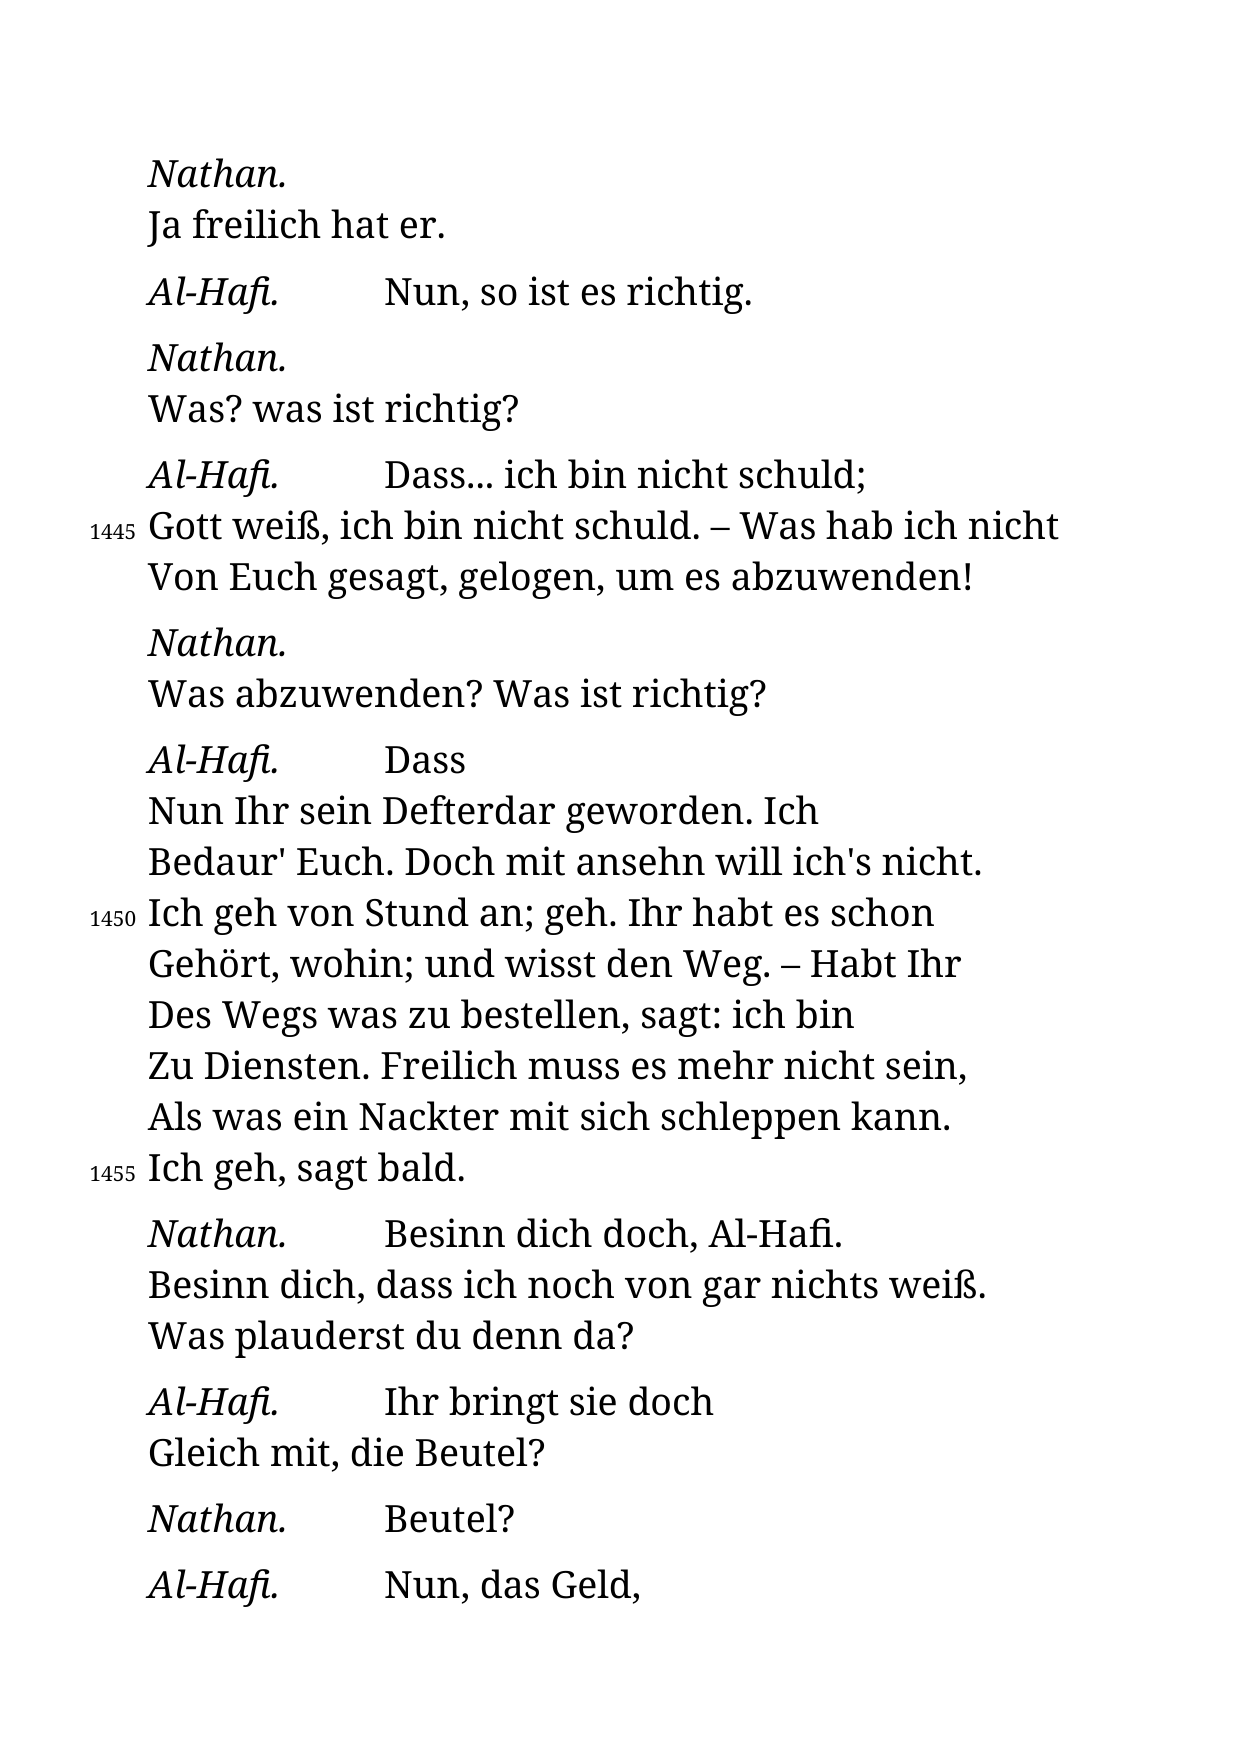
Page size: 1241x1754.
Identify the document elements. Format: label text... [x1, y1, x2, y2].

text Nathan. [148, 331, 1092, 382]
text Was? was ist richtig? [148, 382, 1092, 433]
text Al-Hafi. Ihr bringt sie doch [148, 1376, 1092, 1427]
text Ich geh, sagt bald. [148, 1141, 1092, 1192]
text Was abzuwenden? Was ist richtig? [148, 667, 1092, 718]
text Zu Diensten. Freilich muss es mehr nicht sein, [148, 1039, 1092, 1090]
text Ja freilich hat er. [148, 199, 1092, 250]
text Ich geh von Stund an; geh. Ihr habt es schon [148, 886, 1092, 937]
text Gehört, wohin; und wisst den Weg. – Habt Ihr [148, 937, 1092, 988]
text Als was ein Nackter mit sich schleppen kann. [148, 1090, 1092, 1141]
text Bedaur' Euch. Doch mit ansehn will ich's nicht. [148, 835, 1092, 886]
text Al-Hafi. Nun, das Geld, [148, 1559, 1092, 1610]
text Nathan. Besinn dich doch, Al-Hafi. [148, 1207, 1092, 1258]
text Nathan. Beutel? [148, 1493, 1092, 1544]
text Al-Hafi. Nun, so ist es richtig. [148, 265, 1092, 316]
text Nun Ihr sein Defterdar geworden. Ich [148, 784, 1092, 835]
text Gott weiß, ich bin nicht schuld. – Was hab ich nicht [148, 499, 1092, 550]
text Al-Hafi. Dass... ich bin nicht schuld; [148, 448, 1092, 499]
text Gleich mit, die Beutel? [148, 1427, 1092, 1478]
text Nathan. [148, 616, 1092, 667]
text Von Euch gesagt, gelogen, um es abzuwenden! [148, 550, 1092, 601]
text Al-Hafi. Dass [148, 733, 1092, 784]
text Besinn dich, dass ich noch von gar nichts weiß. [148, 1258, 1092, 1309]
text Des Wegs was zu bestellen, sagt: ich bin [148, 988, 1092, 1039]
text Nathan. [148, 148, 1092, 199]
text Was plauderst du denn da? [148, 1309, 1092, 1361]
